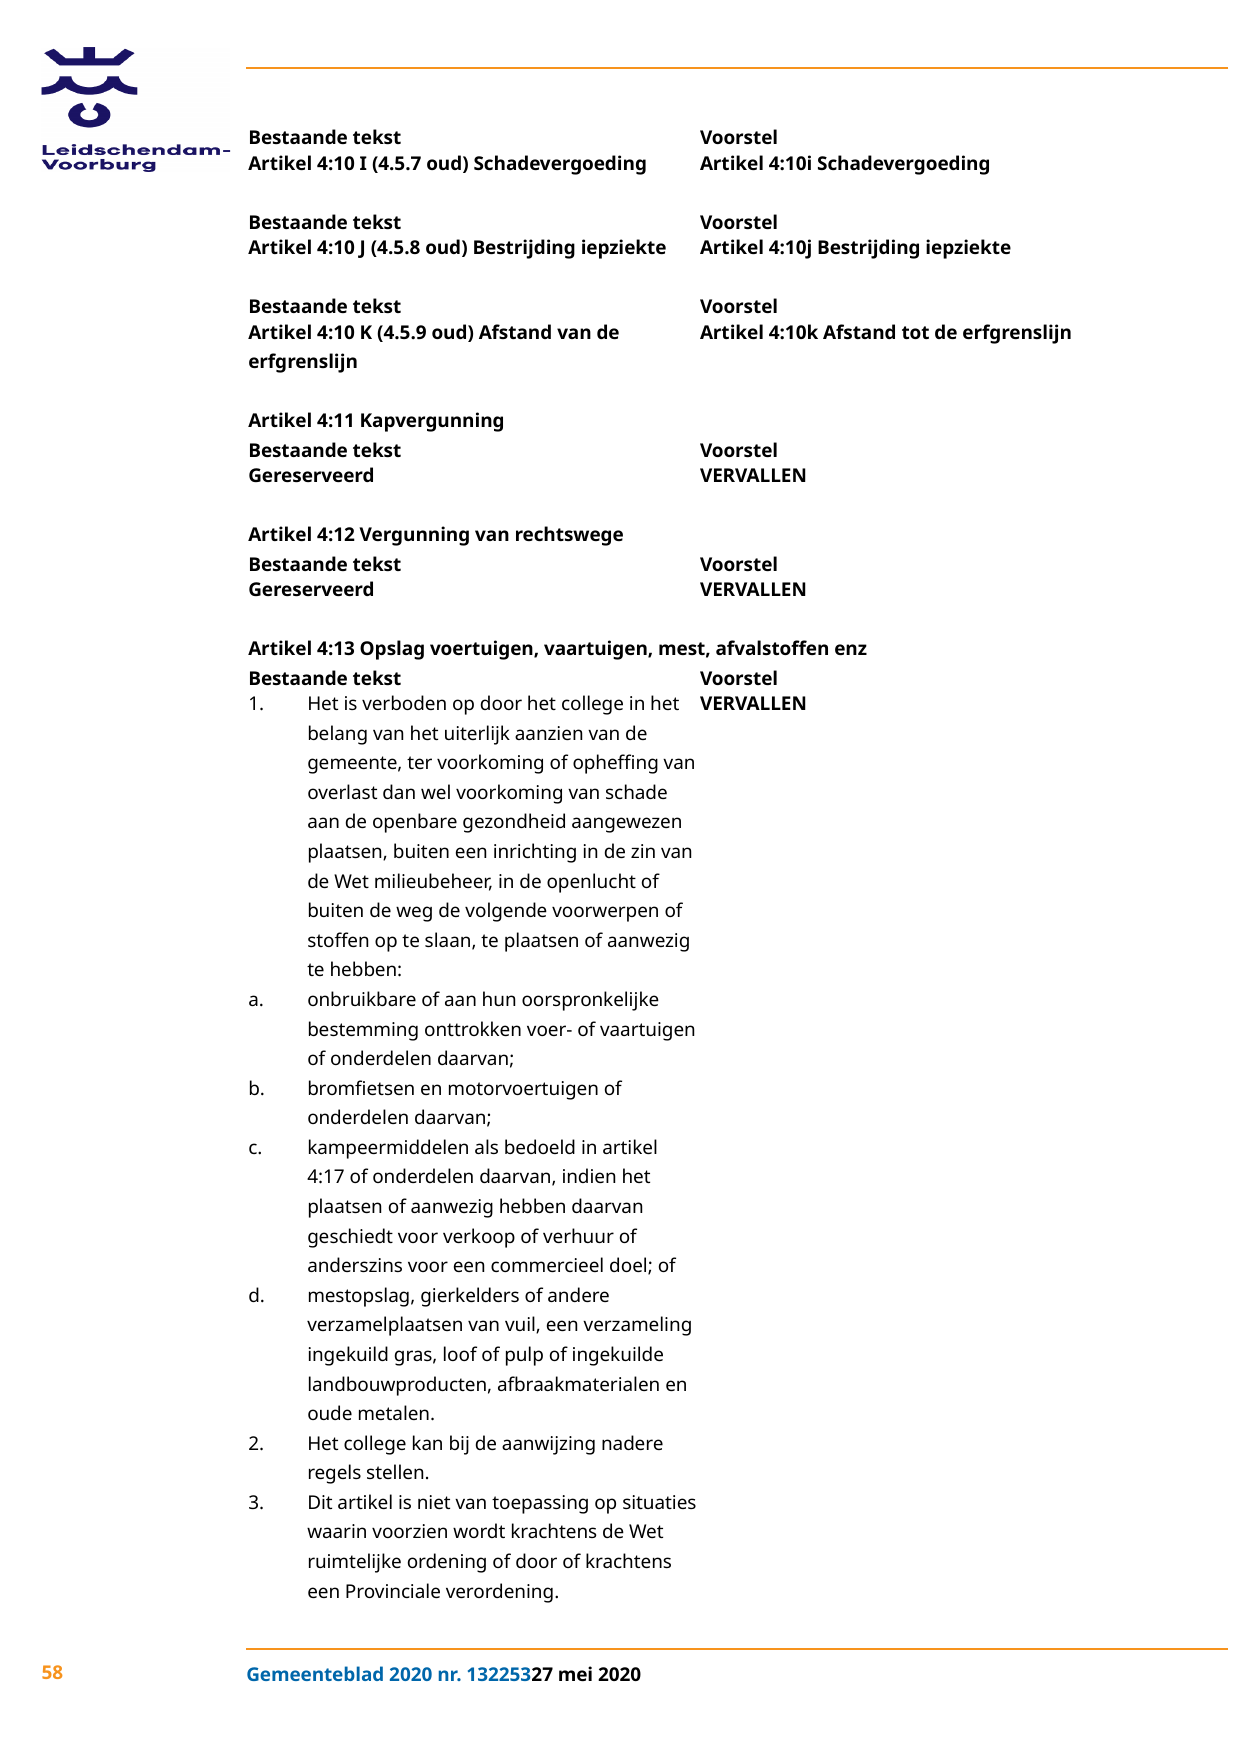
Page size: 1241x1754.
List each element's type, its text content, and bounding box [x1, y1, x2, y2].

table_cell Artikel 4:10i Schadevergoeding [700, 150, 1152, 176]
table_header Bestaande tekst [248, 293, 700, 319]
table_cell Artikel 4:10 K (4.5.9 oud) Afstand van de erfgrenslijn [248, 319, 700, 374]
table_cell Gereserveerd [248, 463, 700, 488]
table_header Bestaande tekst [248, 437, 700, 462]
text Artikel 4:13 Opslag voertuigen, vaartuigen, mest, afvalstoffen enz [248, 635, 1152, 661]
table_header Bestaande tekst [248, 665, 700, 690]
table_cell Het is verboden op door het college in het belang van het uiterlijk aanzien van de gemeente, ter voorkoming of opheffing van overlast dan wel voorkoming van schade aan de openbare gezondheid aangewezen plaatsen, buiten een inrichting in de zin van de Wet milieubeheer, in de openlucht of buiten de weg de volgende voorwerpen of stoffen op te slaan, te plaatsen of aanwezig te hebben: onbruikbare of aan hun oorspronkelijke bestemming onttrokken voer- of vaartuigen of onderdelen daarvan; bromfietsen en motorvoertuigen of onderdelen daarvan; kampeermiddelen als bedoeld in artikel 4:17 of onderdelen daarvan, indien het plaatsen of aanwezig hebben daarvan geschiedt voor verkoop of verhuur of anderszins voor een commercieel doel; of mestopslag, gierkelders of andere verzamelplaatsen van vuil, een verzameling ingekuild gras, loof of pulp of ingekuilde landbouwproducten, afbraakmaterialen en oude metalen. Het college kan bij de aanwijzing nadere regels stellen. Dit artikel is niet van toepassing op situaties waarin voorzien wordt krachtens de Wet ruimtelijke ordening of door of krachtens een Provinciale verordening. [248, 690, 700, 1604]
table_header Voorstel [700, 665, 1152, 690]
picture [41, 47, 231, 172]
table_header Voorstel [700, 125, 1152, 150]
table_header Bestaande tekst [248, 551, 700, 576]
table_cell Gereserveerd [248, 576, 700, 602]
text Artikel 4:12 Vergunning van rechtswege [248, 521, 1152, 547]
table_header Voorstel [700, 209, 1152, 234]
table_cell Artikel 4:10j Bestrijding iepziekte [700, 235, 1152, 260]
table_cell Artikel 4:10 J (4.5.8 oud) Bestrijding iepziekte [248, 235, 700, 260]
text Artikel 4:11 Kapvergunning [248, 407, 1152, 433]
table_cell VERVALLEN [700, 576, 1152, 602]
table_cell Artikel 4:10k Afstand tot de erfgrenslijn [700, 319, 1152, 374]
table_cell VERVALLEN [700, 690, 1152, 1604]
table_header Bestaande tekst [248, 125, 700, 150]
table_header Voorstel [700, 437, 1152, 462]
table_header Voorstel [700, 551, 1152, 576]
table_header Bestaande tekst [248, 209, 700, 234]
table_cell Artikel 4:10 I (4.5.7 oud) Schadevergoeding [248, 150, 700, 176]
table_header Voorstel [700, 293, 1152, 319]
table_cell VERVALLEN [700, 463, 1152, 488]
